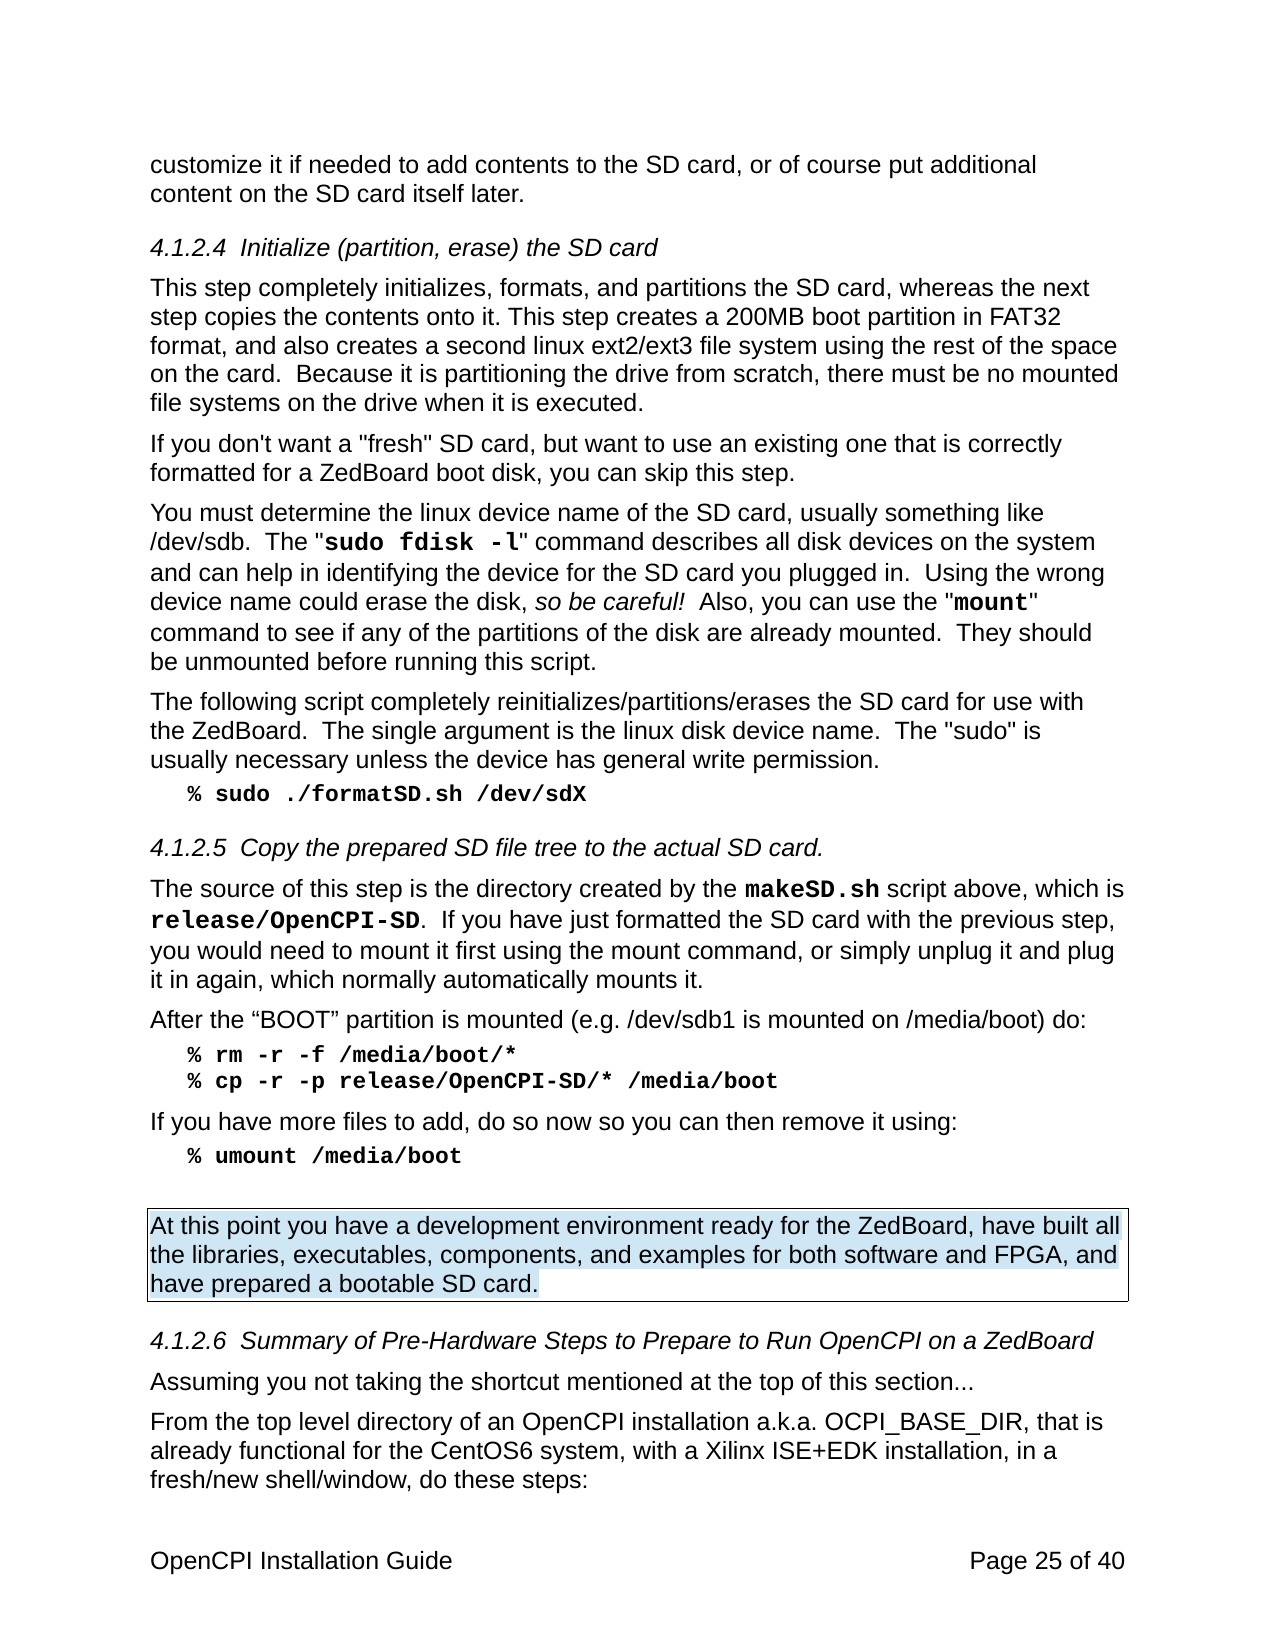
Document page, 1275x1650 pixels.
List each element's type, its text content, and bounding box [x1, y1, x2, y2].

text From the top level directory of an OpenCPI installation a.k.a. OCPI_BASE_DIR, that is already functional for the CentOS6 system, with a Xilinx ISE+EDK installation, in a fresh/new shell/window, do these steps: [150, 1407, 1125, 1493]
subtitle Copy the prepared SD file tree to the actual SD card. [150, 833, 1125, 862]
subtitle Initialize (partition, erase) the SD card [150, 232, 1125, 261]
text The following script completely reinitializes/partitions/erases the SD card for use with the ZedBoard. The single argument is the linux disk device name. The "sudo" is usually necessary unless the device has general write permission. [150, 687, 1125, 773]
text The source of this step is the directory created by the makeSD.sh script above, which is release/OpenCPI-SD. If you have just formatted the SD card with the previous step, you would need to mount it first using the mount command, or simply unplug it and plug it in again, which normally automatically mounts it. [150, 874, 1125, 993]
text If you have more files to add, do so now so you can then remove it using: [150, 1107, 1125, 1136]
text You must determine the linux device name of the SD card, usually something like /dev/sdb. The "sudo fdisk -l" command describes all disk devices on the system and can help in identifying the device for the SD card you plugged in. Using the wrong device name could erase the disk, so be careful! Also, you can use the "mount" command to see if any of the partitions of the disk are already mounted. They should be unmounted before running this script. [150, 498, 1125, 675]
text customize it if needed to add contents to the SD card, or of course put additional content on the SD card itself later. [150, 150, 1125, 207]
text Assuming you not taking the shortcut mentioned at the top of this section... [150, 1366, 1125, 1395]
text % sudo ./formatSD.sh /dev/sdX [187, 782, 1125, 808]
text At this point you have a development environment ready for the ZedBoard, have built all the libraries, executables, components, and examples for both software and FPGA, and have prepared a bootable SD card. [148, 1209, 1128, 1301]
subtitle Summary of Pre-Hardware Steps to Prepare to Run OpenCPI on a ZedBoard [150, 1326, 1125, 1354]
text After the “BOOT” partition is mounted (e.g. /dev/sdb1 is mounted on /media/boot) do: [150, 1006, 1125, 1034]
text This step completely initializes, formats, and partitions the SD card, whereas the next step copies the contents onto it. This step creates a 200MB boot partition in FAT32 format, and also creates a second linux ext2/ext3 file system using the rest of the space on the card. Because it is partitioning the drive from scratch, there must be no mounted file systems on the drive when it is executed. [150, 273, 1125, 417]
text % umount /media/boot [187, 1145, 1125, 1171]
text If you don't want a "fresh" SD card, but want to use an existing one that is correctly formatted for a ZedBoard boot disk, you can skip this step. [150, 429, 1125, 486]
text % rm -r -f /media/boot/* % cp -r -p release/OpenCPI-SD/* /media/boot [187, 1043, 1125, 1095]
